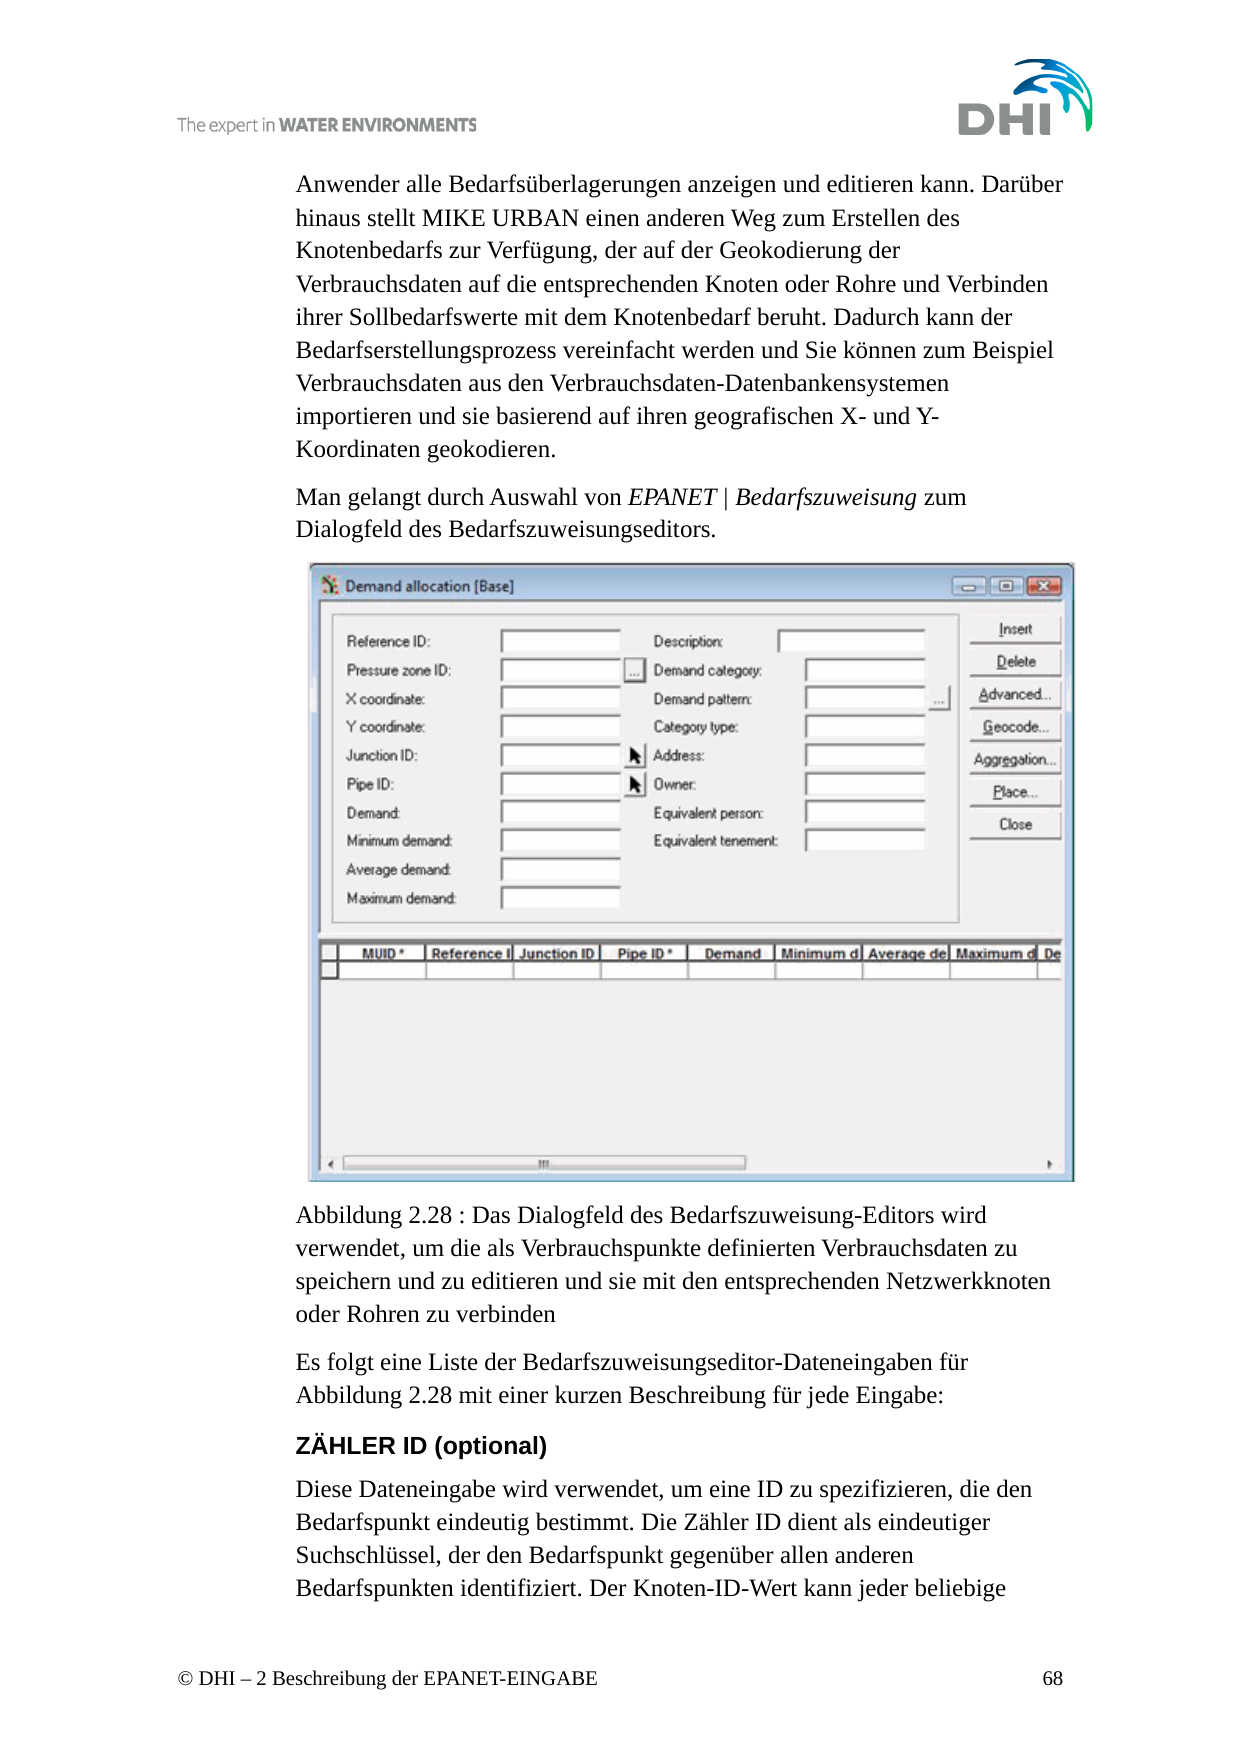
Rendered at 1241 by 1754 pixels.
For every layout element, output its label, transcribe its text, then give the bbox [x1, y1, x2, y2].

text Abbildung 2.28 : Das Dialogfeld des Bedarfszuweisung-Editors wird verwendet, um die als Verbrauchspunkte definierten Verbrauchsdaten zu speichern und zu editieren und sie mit den entsprechenden Netzwerkknoten oder Rohren zu verbinden [295, 1200, 1063, 1328]
text Anwender alle Bedarfsüberlagerungen anzeigen und editieren kann. Darüber hinaus stellt MIKE URBAN einen anderen Weg zum Erstellen des Knotenbedarfs zur Verfügung, der auf der Geokodierung der Verbrauchsdaten auf die entsprechenden Knoten oder Rohre und Verbinden ihrer Sollbedarfswerte mit dem Knotenbedarf beruht. Dadurch kann der Bedarfserstellungsprozess vereinfacht werden und Sie können zum Beispiel Verbrauchsdaten aus den Verbrauchsdaten-Datenbankensystemen importieren und sie basierend auf ihren geografischen X- und Y-Koordinaten geokodieren. [295, 169, 1063, 462]
subtitle ZÄHLER ID (optional) [295, 1431, 1063, 1459]
picture [958, 59, 1093, 135]
text Es folgt eine Liste der Bedarfszuweisungseditor-Dateneingaben für Abbildung 2.28 mit einer kurzen Beschreibung für jede Eingabe: [295, 1347, 1063, 1409]
picture [307, 562, 1076, 1182]
text Diese Dateneingabe wird verwendet, um eine ID zu spezifizieren, die den Bedarfspunkt eindeutig bestimmt. Die Zähler ID dient als eindeutiger Suchschlüssel, der den Bedarfspunkt gegenüber allen anderen Bedarfspunkten identifiziert. Der Knoten-ID-Wert kann jeder beliebige [295, 1474, 1063, 1602]
text Man gelangt durch Auswahl von EPANET | Bedarfszuweisung zum Dialogfeld des Bedarfszuweisungseditors. [295, 482, 1063, 543]
picture [177, 117, 477, 135]
